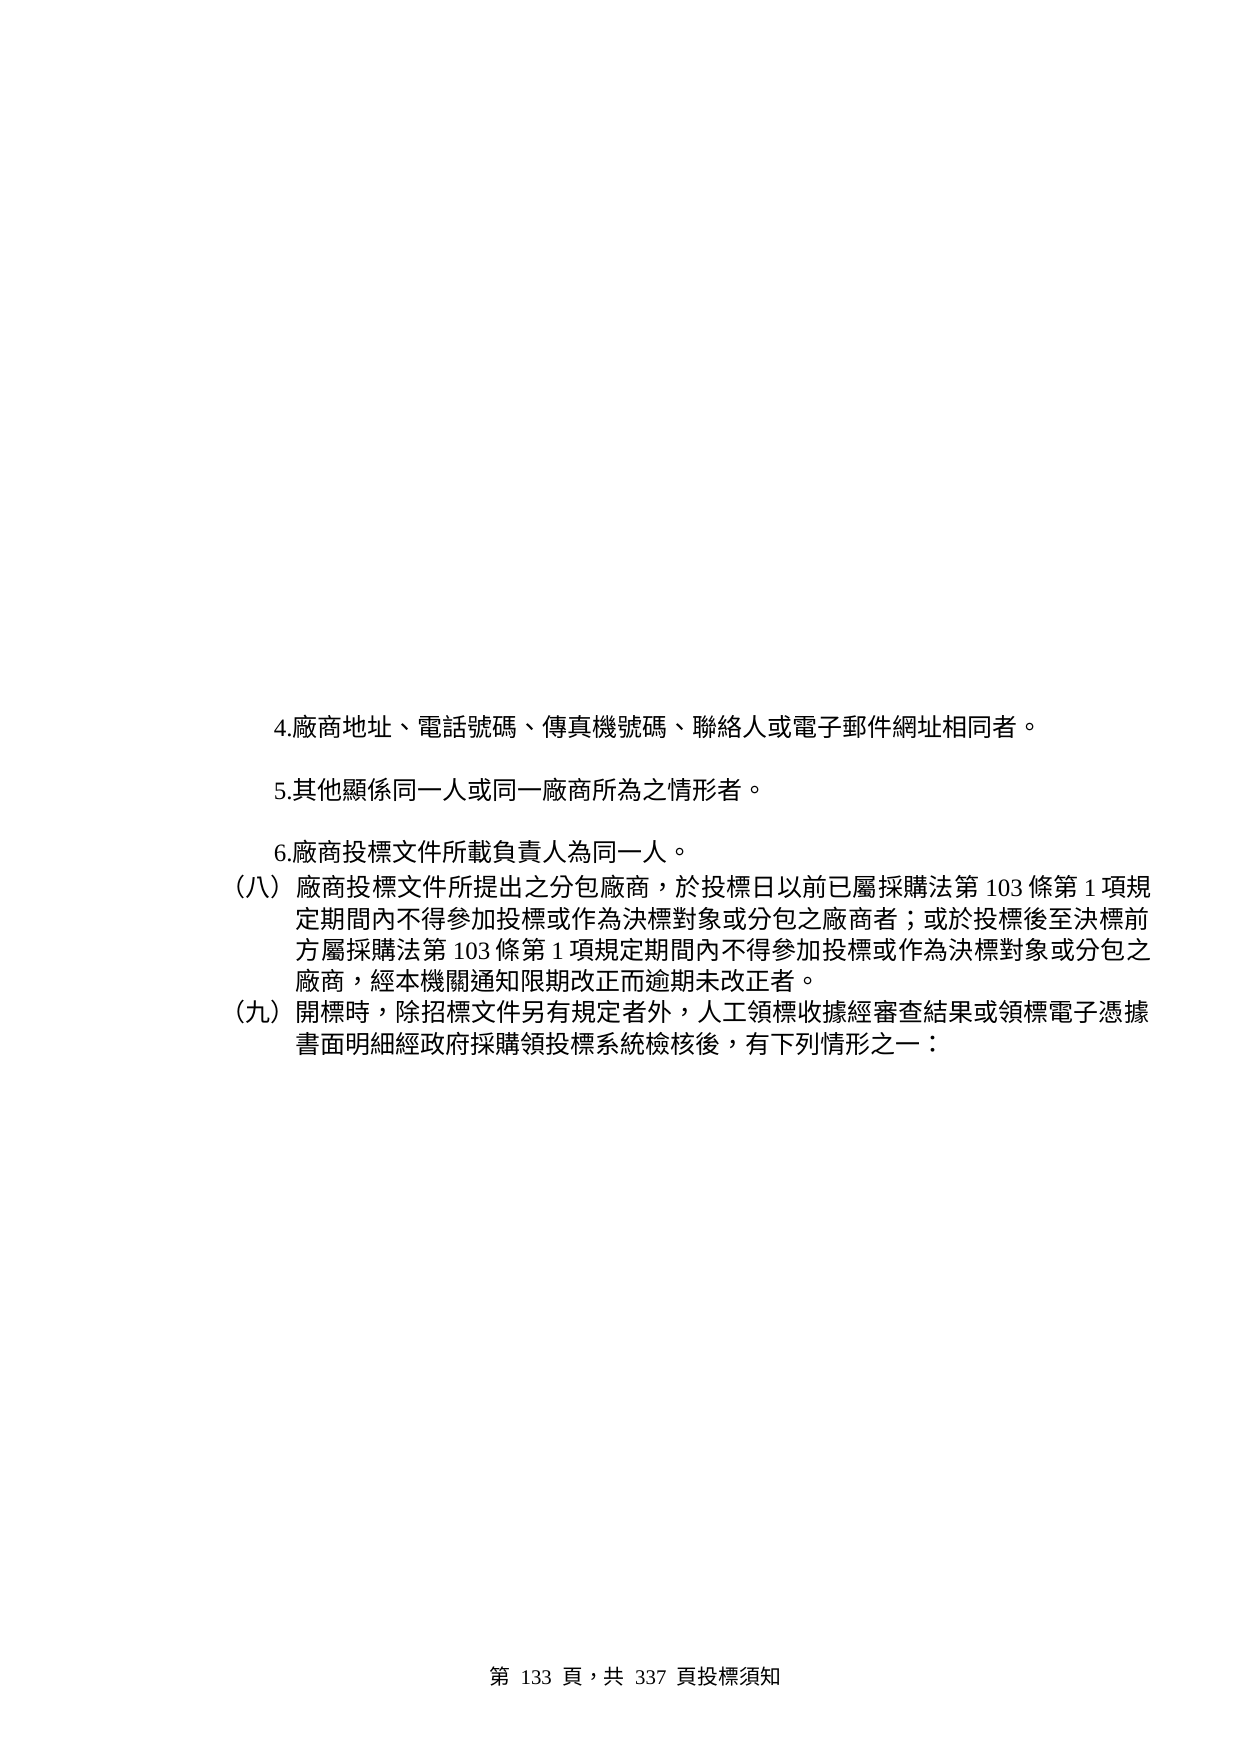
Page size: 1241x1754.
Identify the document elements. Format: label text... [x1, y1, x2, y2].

text （九）開標時，除招標文件另有規定者外，人工領標收據經審查結果或領標電子憑據書面明細經政府採購領投標系統檢核後，有下列情形之一： [220, 997, 1152, 1059]
text 4.廠商地址、電話號碼、傳真機號碼、聯絡人或電子郵件網址相同者。 [273, 684, 1152, 747]
text 5.其他顯係同一人或同一廠商所為之情形者。 [273, 747, 1152, 809]
text 6.廠商投標文件所載負責人為同一人。 [273, 809, 1152, 872]
text （八）廠商投標文件所提出之分包廠商，於投標日以前已屬採購法第103條第1項規定期間內不得參加投標或作為決標對象或分包之廠商者；或於投標後至決標前方屬採購法第103條第1項規定期間內不得參加投標或作為決標對象或分包之廠商，經本機關通知限期改正而逾期未改正者。 [220, 872, 1152, 997]
